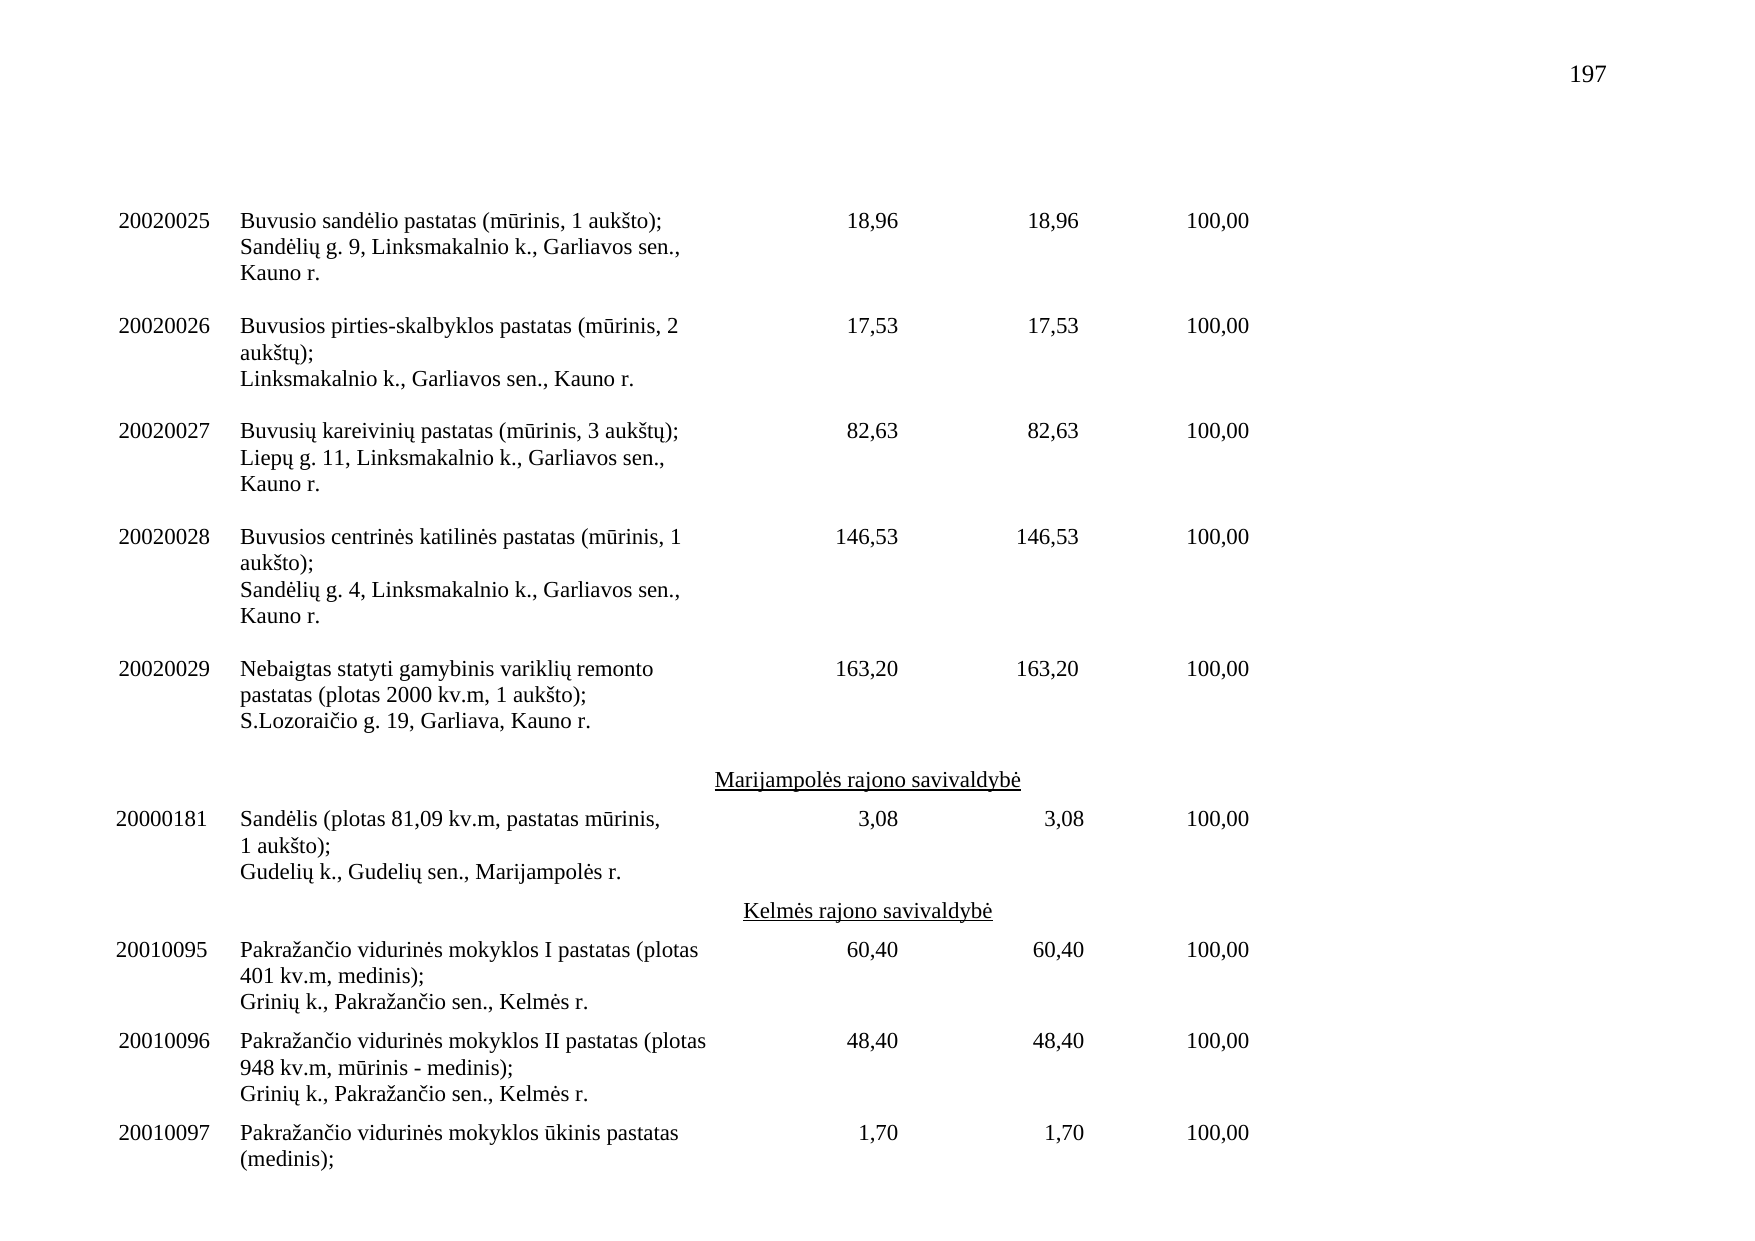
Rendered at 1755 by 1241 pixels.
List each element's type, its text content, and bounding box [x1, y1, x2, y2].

table_cell 100,00 [1101, 799, 1266, 891]
table_cell 17,53 [915, 312, 1096, 418]
table_cell 48,40 [725, 1021, 915, 1113]
table_cell 100,00 [1096, 655, 1266, 760]
table_cell 18,96 [915, 207, 1096, 312]
table_cell 20000181 [100, 799, 229, 891]
table_cell 20010096 [100, 1021, 229, 1113]
table_cell 100,00 [1096, 523, 1266, 655]
table_cell 3,08 [915, 799, 1101, 891]
table_cell [1266, 418, 1472, 523]
table_cell Marijampolės rajono savivaldybė [100, 760, 1636, 799]
table_cell [1472, 1021, 1636, 1113]
table_cell [1266, 1113, 1472, 1172]
table_cell 17,53 [725, 312, 915, 418]
table_cell Kelmės rajono savivaldybė [100, 891, 1636, 929]
table_cell 100,00 [1096, 418, 1266, 523]
table_cell [1266, 930, 1472, 1021]
table_cell Buvusio sandėlio pastatas (mūrinis, 1 aukšto); Sandėlių g. 9, Linksmakalnio k., Garliavos sen., Kauno r. [229, 207, 725, 312]
table_cell 100,00 [1101, 1021, 1266, 1113]
table_cell 20010097 [100, 1113, 229, 1172]
table_cell 1,70 [915, 1113, 1101, 1172]
table_cell [1472, 930, 1636, 1021]
table_cell [1266, 207, 1472, 312]
table_cell [1472, 799, 1636, 891]
table_cell Nebaigtas statyti gamybinis variklių remonto pastatas (plotas 2000 kv.m, 1 aukšto); S.Lozoraičio g. 19, Garliava, Kauno r. [229, 655, 725, 760]
table_cell 20020026 [100, 312, 229, 418]
table_cell 1,70 [725, 1113, 915, 1172]
table_cell Pakražančio vidurinės mokyklos II pastatas (plotas 948 kv.m, mūrinis - medinis); Grinių k., Pakražančio sen., Kelmės r. [229, 1021, 725, 1113]
table_cell [1472, 207, 1636, 312]
table_cell 163,20 [725, 655, 915, 760]
table_cell 3,08 [725, 799, 915, 891]
table_cell Buvusios pirties-skalbyklos pastatas (mūrinis, 2 aukštų); Linksmakalnio k., Garliavos sen., Kauno r. [229, 312, 725, 418]
table_cell [1266, 1021, 1472, 1113]
table_cell 100,00 [1096, 207, 1266, 312]
table_cell Sandėlis (plotas 81,09 kv.m, pastatas mūrinis, 1 aukšto); Gudelių k., Gudelių sen., Marijampolės r. [229, 799, 725, 891]
table_cell 18,96 [725, 207, 915, 312]
table_cell [1472, 523, 1636, 655]
table_cell 100,00 [1101, 930, 1266, 1021]
table_cell [1472, 655, 1636, 760]
table_cell 146,53 [915, 523, 1096, 655]
table_cell Buvusių kareivinių pastatas (mūrinis, 3 aukštų); Liepų g. 11, Linksmakalnio k., Garliavos sen., Kauno r. [229, 418, 725, 523]
table_cell [1266, 799, 1472, 891]
table_cell 20020029 [100, 655, 229, 760]
table_cell Pakražančio vidurinės mokyklos ūkinis pastatas (medinis); [229, 1113, 725, 1172]
table_cell [1266, 312, 1472, 418]
table_cell [1266, 523, 1472, 655]
table_cell [1472, 1113, 1636, 1172]
table_cell 100,00 [1096, 312, 1266, 418]
table_cell 20020028 [100, 523, 229, 655]
table_cell Pakražančio vidurinės mokyklos I pastatas (plotas 401 kv.m, medinis); Grinių k., Pakražančio sen., Kelmės r. [229, 930, 725, 1021]
table_cell 20010095 [100, 930, 229, 1021]
table_cell 163,20 [915, 655, 1096, 760]
table_cell 100,00 [1101, 1113, 1266, 1172]
table_cell 82,63 [725, 418, 915, 523]
table_cell 20020025 [100, 207, 229, 312]
table_cell [1472, 312, 1636, 418]
table_cell 60,40 [915, 930, 1101, 1021]
table_cell 60,40 [725, 930, 915, 1021]
table_cell [1266, 655, 1472, 760]
table_cell 20020027 [100, 418, 229, 523]
table_cell [1472, 418, 1636, 523]
table_cell Buvusios centrinės katilinės pastatas (mūrinis, 1 aukšto); Sandėlių g. 4, Linksmakalnio k., Garliavos sen., Kauno r. [229, 523, 725, 655]
table_cell 146,53 [725, 523, 915, 655]
table_cell 48,40 [915, 1021, 1101, 1113]
table_cell 82,63 [915, 418, 1096, 523]
